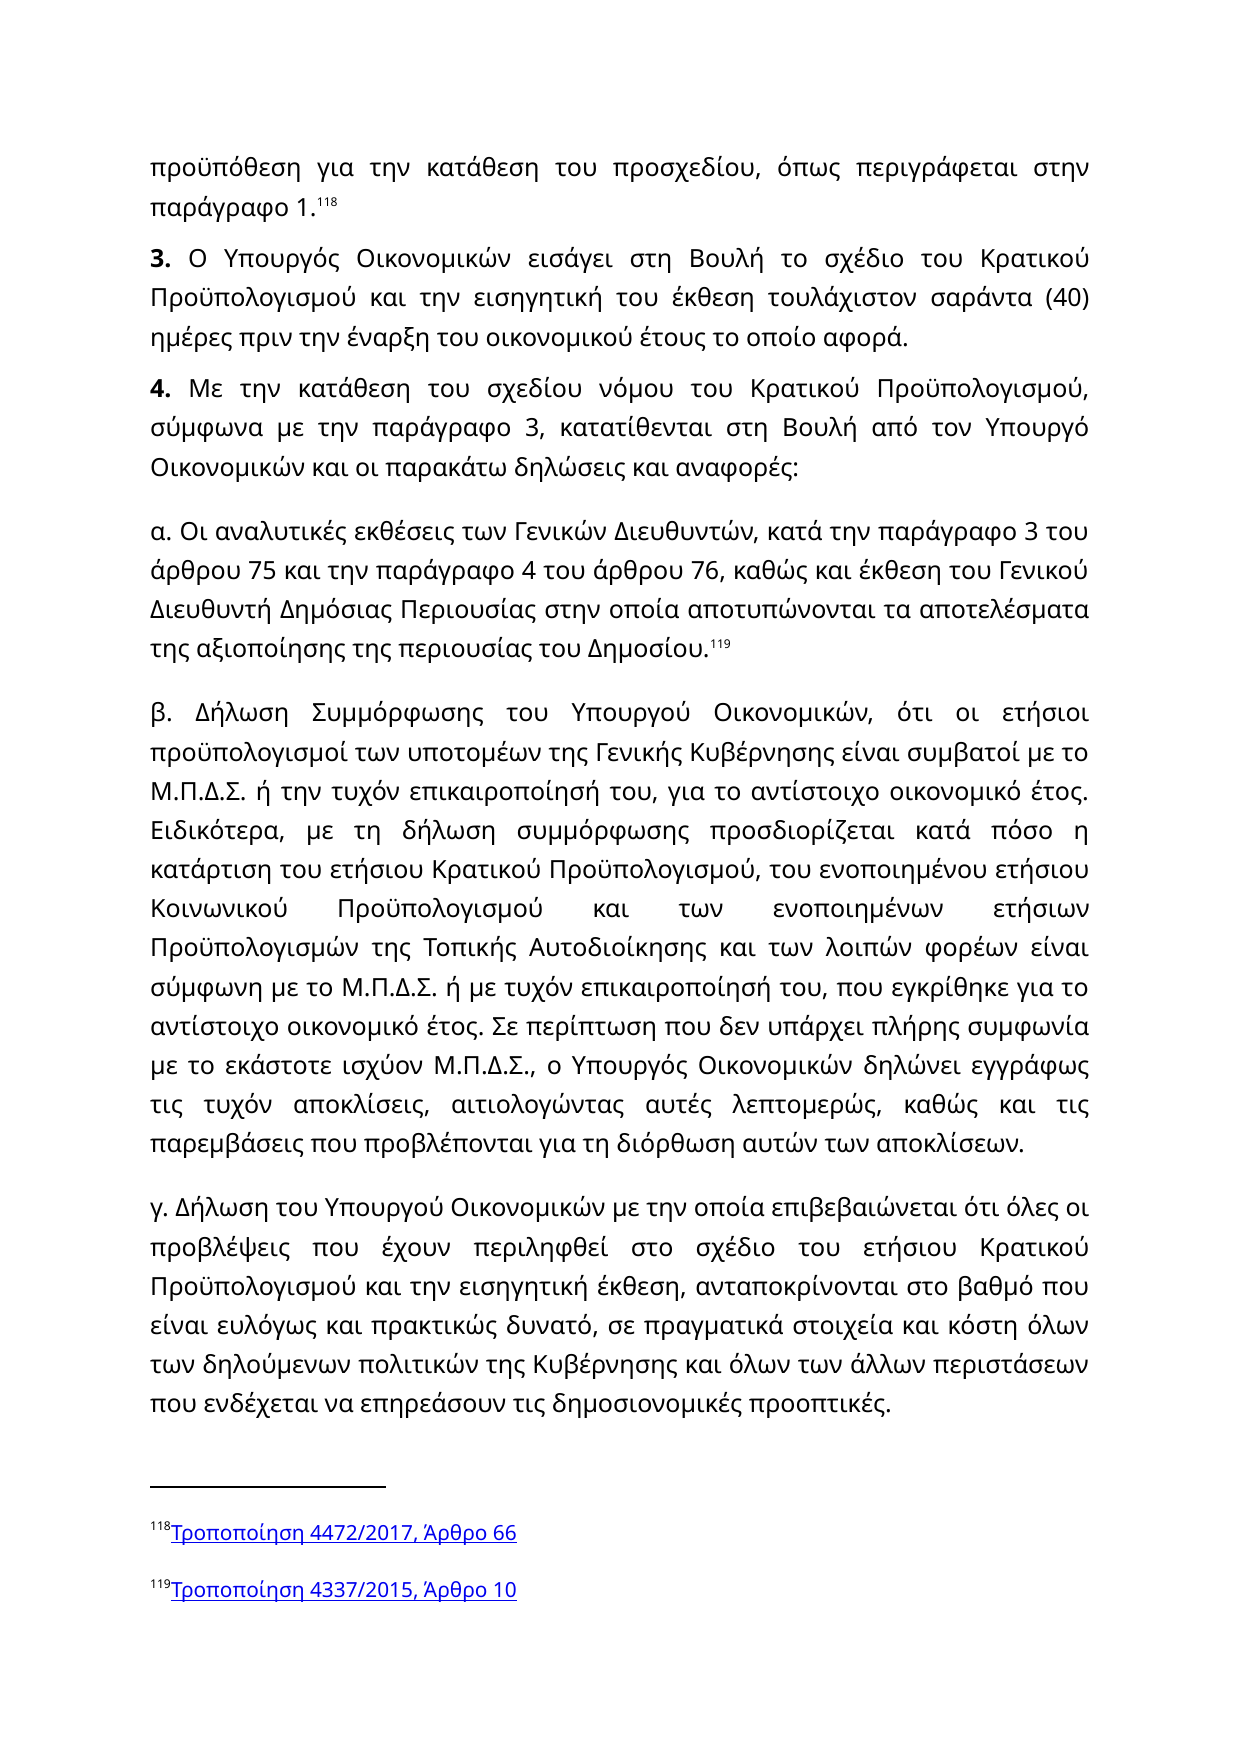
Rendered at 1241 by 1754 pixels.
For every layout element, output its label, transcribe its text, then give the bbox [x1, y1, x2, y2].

text 3. Ο Υπουργός Οικονομικών εισάγει στη Βουλή το σχέδιο του Κρατικού Προϋπολογισμού και την εισηγητική του έκθεση τουλάχιστον σαράντα (40) ημέρες πριν την έναρξη του οικονομικού έτους το οποίο αφορά. [150, 241, 1090, 353]
text Τροποποίηση 4337/2015, Άρθρο 10 [150, 1576, 1090, 1604]
text γ. Δήλωση του Υπουργού Οικονομικών με την οποία επιβεβαιώνεται ότι όλες οι προβλέψεις που έχουν περιληφθεί στο σχέδιο του ετήσιου Κρατικού Προϋπολογισμού και την εισηγητική έκθεση, ανταποκρίνονται στο βαθμό που είναι ευλόγως και πρακτικώς δυνατό, σε πραγματικά στοιχεία και κόστη όλων των δηλούμενων πολιτικών της Κυβέρνησης και όλων των άλλων περιστάσεων που ενδέχεται να επηρεάσουν τις δημοσιονομικές προοπτικές. [150, 1190, 1090, 1420]
text β. Δήλωση Συμμόρφωσης του Υπουργού Οικονομικών, ότι οι ετήσιοι προϋπολογισμοί των υποτομέων της Γενικής Κυβέρνησης είναι συμβατοί με το Μ.Π.Δ.Σ. ή την τυχόν επικαιροποίησή του, για το αντίστοιχο οικονομικό έτος. Ειδικότερα, με τη δήλωση συμμόρφωσης προσδιορίζεται κατά πόσο η κατάρτιση του ετήσιου Κρατικού Προϋπολογισμού, του ενοποιημένου ετήσιου Κοινωνικού Προϋπολογισμού και των ενοποιημένων ετήσιων Προϋπολογισμών της Τοπικής Αυτοδιοίκησης και των λοιπών φορέων είναι σύμφωνη με το Μ.Π.Δ.Σ. ή με τυχόν επικαιροποίησή του, που εγκρίθηκε για το αντίστοιχο οικονομικό έτος. Σε περίπτωση που δεν υπάρχει πλήρης συμφωνία με το εκάστοτε ισχύον Μ.Π.Δ.Σ., ο Υπουργός Οικονομικών δηλώνει εγγράφως τις τυχόν αποκλίσεις, αιτιολογώντας αυτές λεπτομερώς, καθώς και τις παρεμβάσεις που προβλέπονται για τη διόρθωση αυτών των αποκλίσεων. [150, 695, 1090, 1160]
text προϋπόθεση για την κατάθεση του προσχεδίου, όπως περιγράφεται στην παράγραφο 1. [150, 150, 1090, 223]
text α. Οι αναλυτικές εκθέσεις των Γενικών Διευθυντών, κατά την παράγραφο 3 του άρθρου 75 και την παράγραφο 4 του άρθρου 76, καθώς και έκθεση του Γενικού Διευθυντή Δημόσιας Περιουσίας στην οποία αποτυπώνονται τα αποτελέσματα της αξιοποίησης της περιουσίας του Δημοσίου. [150, 513, 1090, 665]
text 4. Με την κατάθεση του σχεδίου νόμου του Κρατικού Προϋπολογισμού, σύμφωνα με την παράγραφο 3, κατατίθενται στη Βουλή από τον Υπουργό Οικονομικών και οι παρακάτω δηλώσεις και αναφορές: [150, 371, 1090, 483]
text Τροποποίηση 4472/2017, Άρθρο 66 [150, 1518, 1090, 1546]
